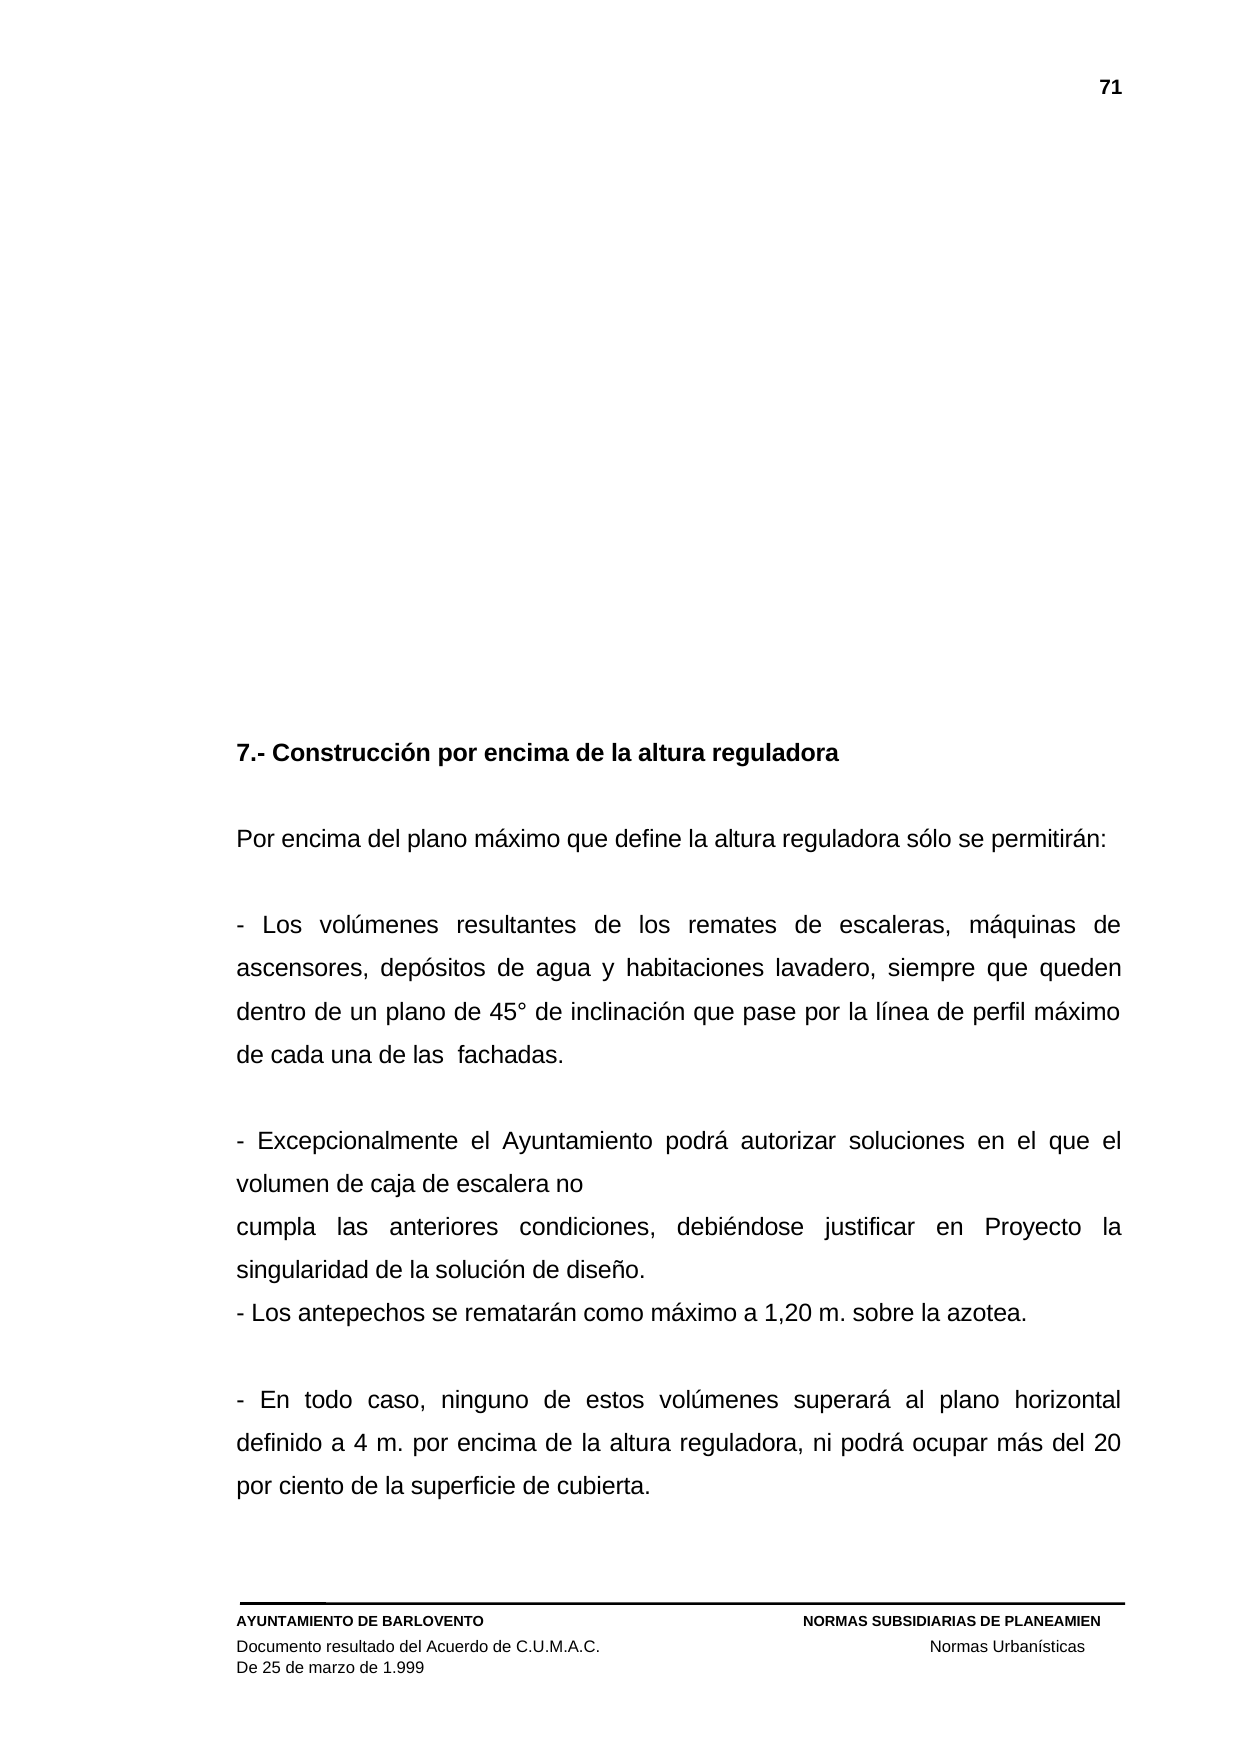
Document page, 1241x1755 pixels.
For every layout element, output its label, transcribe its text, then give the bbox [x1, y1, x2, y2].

text ‑ En todo caso, ninguno de estos volúmenes superará al plano horizontal definido a 4 m. por encima de la altura reguladora, ni podrá ocupar más del 20 por ciento de la superficie de cubierta. [236, 1385, 1122, 1500]
text 7.‑ Construcción por encima de la altura reguladora [236, 738, 1122, 767]
text ‑ Los antepechos se rematarán como máximo a 1,20 m. sobre la azotea. [236, 1298, 1122, 1327]
text cumpla las anteriores condiciones, debiéndose justificar en Proyecto la singularidad de la solución de diseño. [236, 1212, 1122, 1284]
text ‑ Los volúmenes resultantes de los remates de escaleras, máquinas de ascensores, depósitos de agua y habitaciones lavadero, siempre que queden dentro de un plano de 45° de inclinación que pase por la línea de perfil máximo de cada una de las fachadas. [236, 910, 1122, 1068]
text ‑ Excepcionalmente el Ayuntamiento podrá autorizar soluciones en el que el volumen de caja de escalera no [236, 1126, 1122, 1198]
text Por encima del plano máximo que define la altura reguladora sólo se permitirán: [236, 824, 1122, 853]
